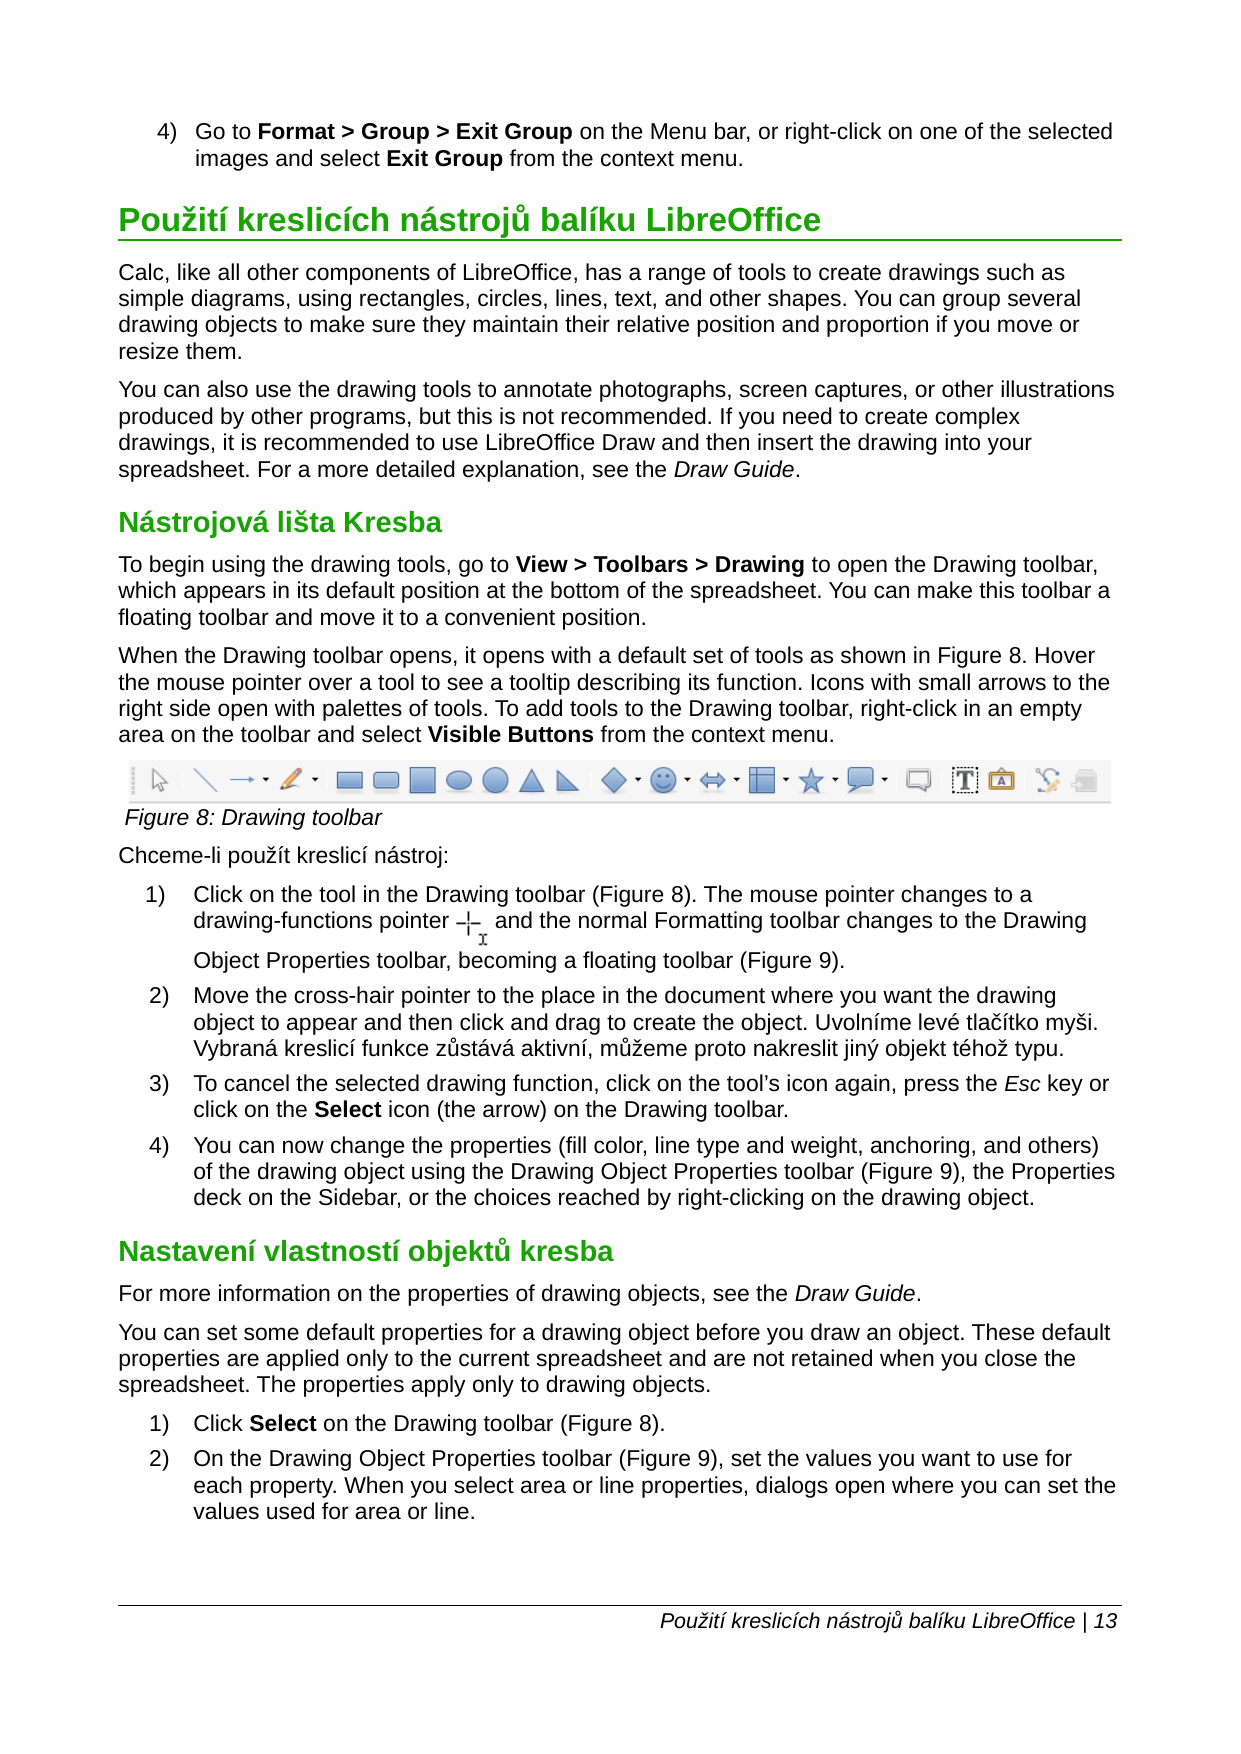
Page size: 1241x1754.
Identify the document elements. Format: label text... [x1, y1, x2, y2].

list You can now change the properties (fill color, line type and weight, anchoring, and others) of the drawing object using the Drawing Object Properties toolbar (Figure 9), the Properties deck on the Sidebar, or the choices reached by right-clicking on the drawing object. [169, 1132, 1122, 1211]
subtitle Použití kreslicích nástrojů balíku LibreOffice [118, 200, 1122, 239]
subtitle Nastavení vlastností objektů kresba [118, 1234, 1122, 1268]
picture [128, 760, 1112, 804]
picture [455, 911, 489, 947]
text For more information on the properties of drawing objects, see the Draw Guide. [118, 1279, 1122, 1306]
list You can set some default properties for a drawing object before you draw an object. These default properties are applied only to the current spreadsheet and are not retained when you close the spreadsheet. The properties apply only to drawing objects. [118, 1318, 1122, 1397]
list On the Drawing Object Properties toolbar (Figure 9), set the values you want to use for each property. When you select area or line properties, dialogs open where you can set the values used for area or line. [169, 1445, 1122, 1524]
subtitle Nástrojová lišta Kresba [118, 506, 1122, 539]
text You can also use the drawing tools to annotate photographs, screen captures, or other illustrations produced by other programs, but this is not recommended. If you need to create complex drawings, it is recommended to use LibreOffice Draw and then insert the drawing into your spreadsheet. For a more detailed explanation, see the Draw Guide. [118, 376, 1122, 482]
text Calc, like all other components of LibreOffice, has a range of tools to create drawings such as simple diagrams, using rectangles, circles, lines, text, and other shapes. You can group several drawing objects to make sure they maintain their relative position and proportion if you move or resize them. [118, 258, 1122, 364]
list Go to Format > Group > Exit Group on the Menu bar, or right-click on one of the selected images and select Exit Group from the context menu. [177, 118, 1122, 171]
text When the Drawing toolbar opens, it opens with a default set of tools as shown in Figure 8. Hover the mouse pointer over a tool to see a tooltip describing its function. Icons with small arrows to the right side open with palettes of tools. To add tools to the Drawing toolbar, right-click in an empty area on the toolbar and select Visible Buttons from the context menu. [118, 642, 1122, 748]
list Click Select on the Drawing toolbar (Figure 8). [169, 1410, 1122, 1436]
list Click on the tool in the Drawing toolbar (Figure 8). The mouse pointer changes to a drawing-functions pointer and the normal Formatting toolbar changes to the Drawing Object Properties toolbar, becoming a floating toolbar (Figure 9). [165, 881, 1122, 973]
list Chceme-li použít kreslicí nástroj: [118, 842, 1122, 868]
list Move the cross-hair pointer to the place in the document where you want the drawing object to appear and then click and drag to create the object. Uvolníme levé tlačítko myši. Vybraná kreslicí funkce zůstává aktivní, můžeme proto nakreslit jiný objekt téhož typu. [169, 982, 1122, 1061]
text Figure 8: Drawing toolbar [124, 760, 1116, 830]
list To cancel the selected drawing function, click on the tool’s icon again, press the Esc key or click on the Select icon (the arrow) on the Drawing toolbar. [169, 1070, 1122, 1123]
text To begin using the drawing tools, go to View > Toolbars > Drawing to open the Drawing toolbar, which appears in its default position at the bottom of the spreadsheet. You can make this toolbar a floating toolbar and move it to a convenient position. [118, 551, 1122, 630]
